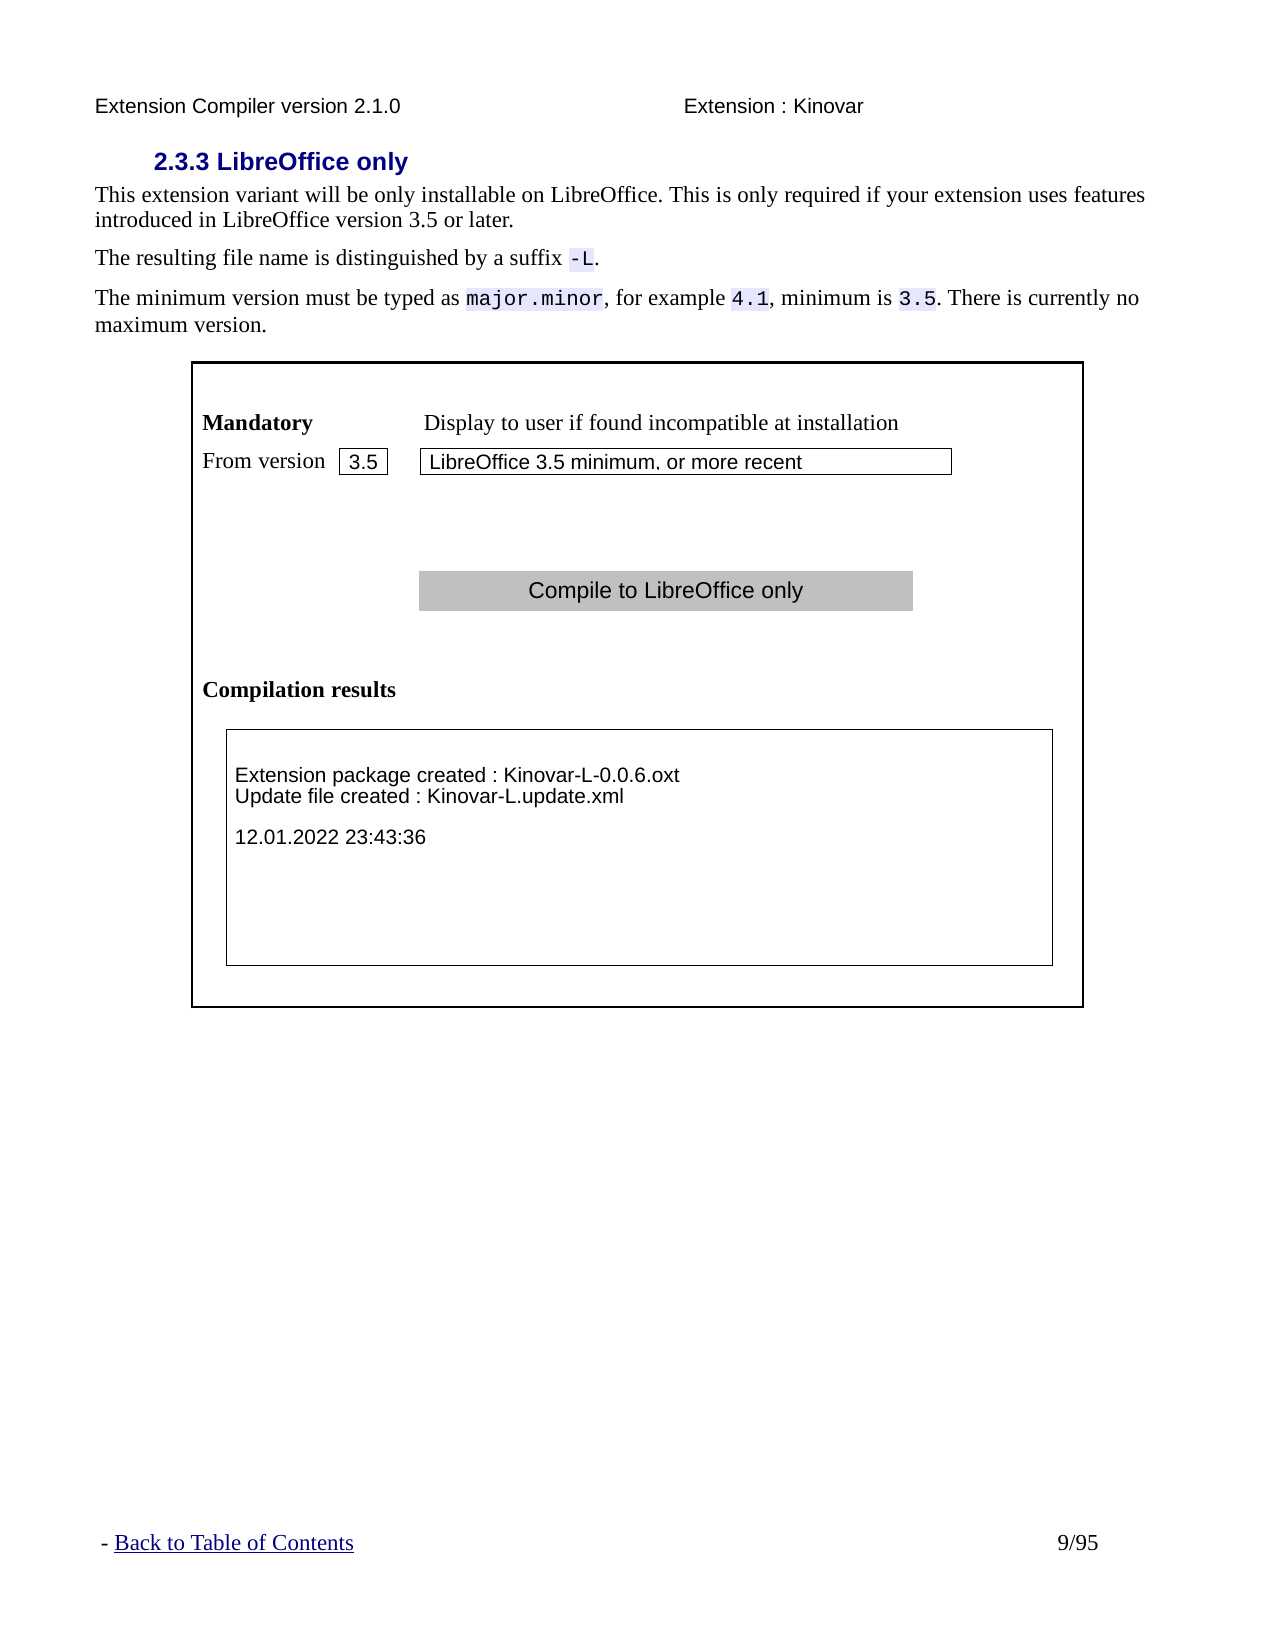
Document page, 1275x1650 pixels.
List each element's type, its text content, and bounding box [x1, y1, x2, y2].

text [388, 448, 420, 474]
text Mandatory Display to user if found incompatible at installation [202, 410, 1073, 436]
subtitle LibreOffice only [153, 147, 1181, 176]
text This extension variant will be only installable on LibreOffice. This is only required if your extension uses features introduced in LibreOffice version 3.5 or later. [94, 181, 1181, 232]
text The resulting file name is distinguished by a suffix -L. [94, 245, 1181, 272]
text Compilation results [202, 676, 1073, 702]
text From version [202, 448, 339, 474]
text [952, 448, 1073, 474]
text The minimum version must be typed as major.minor, for example 4.1, minimum is 3.5. There is currently no maximum version. [94, 284, 1181, 337]
